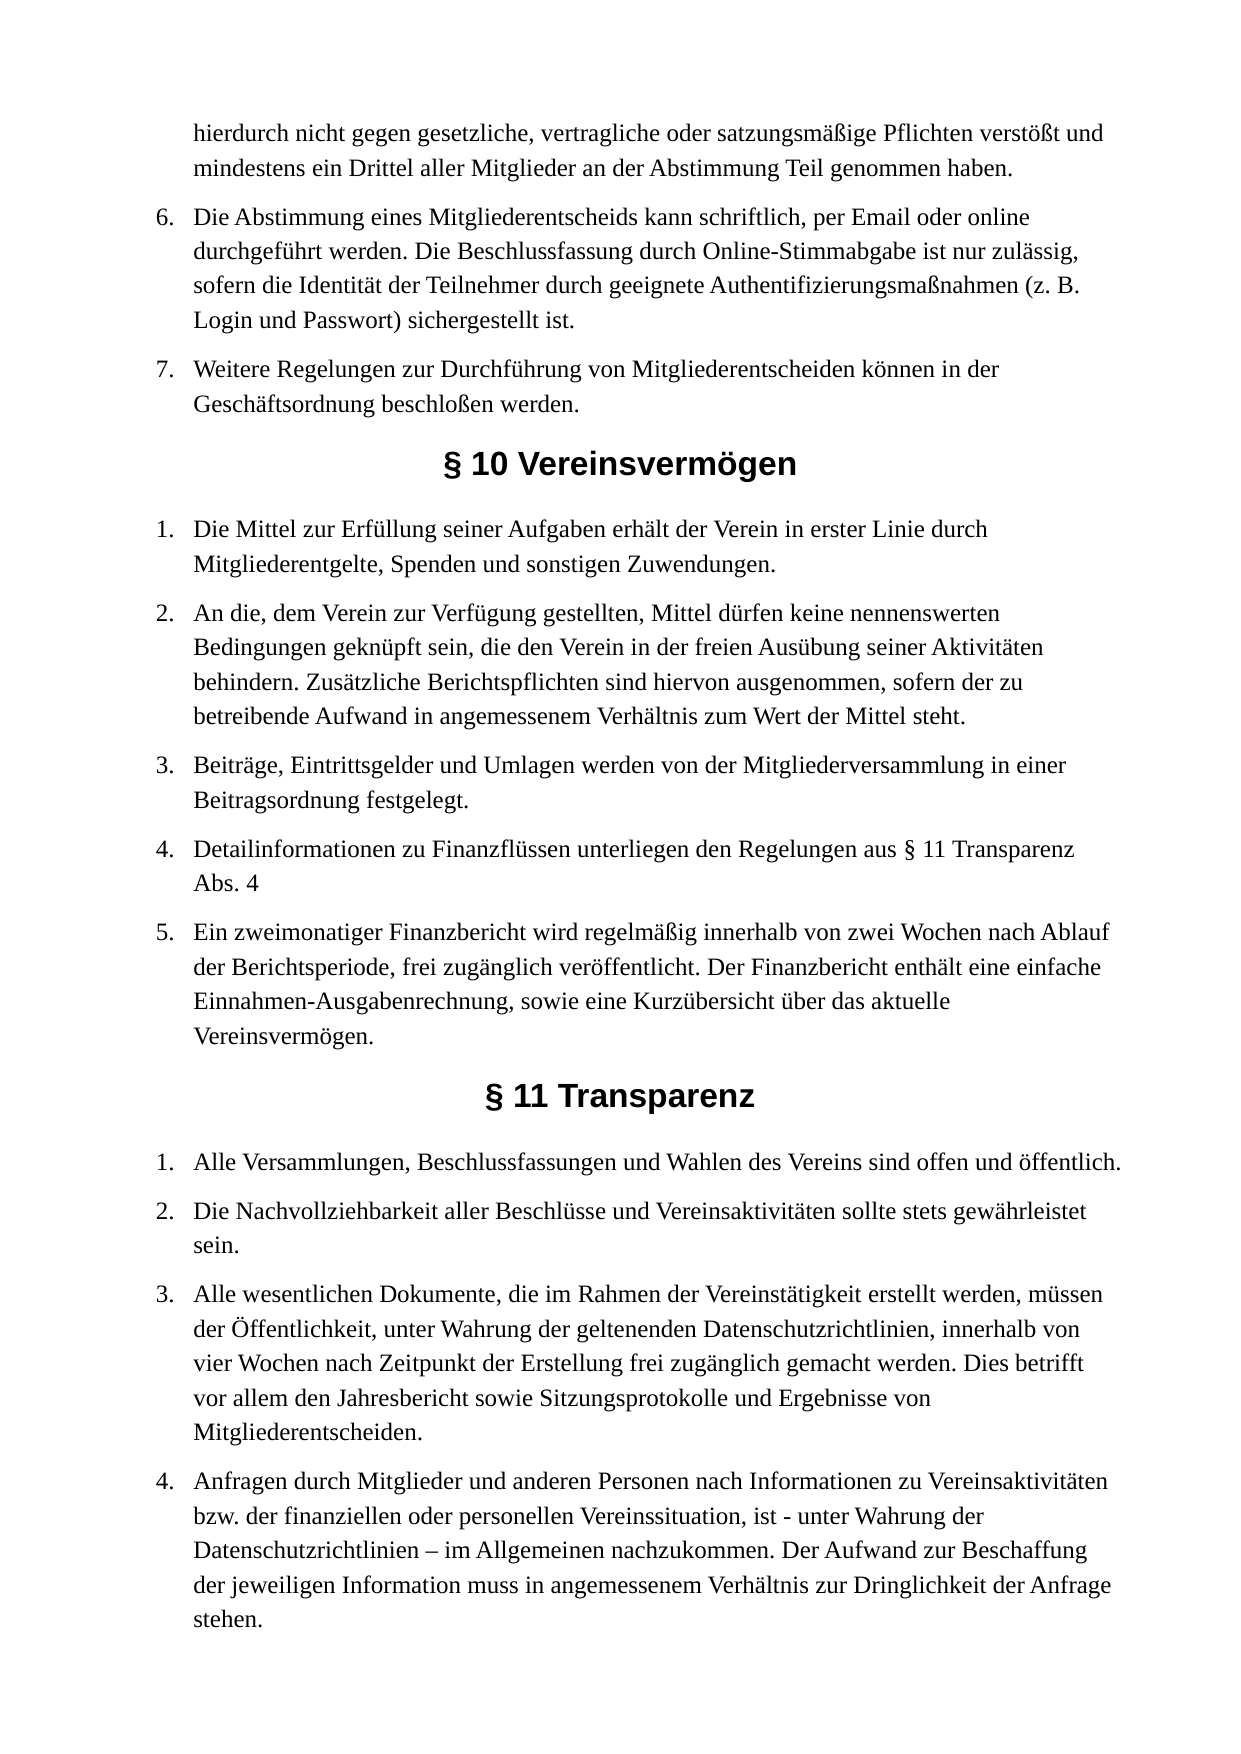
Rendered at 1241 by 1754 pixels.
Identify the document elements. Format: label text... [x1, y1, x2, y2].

list Alle Versammlungen, Beschlussfassungen und Wahlen des Vereins sind offen und öffentlich. [156, 1147, 1122, 1175]
list Die Abstimmung eines Mitgliederentscheids kann schriftlich, per Email oder online durchgeführt werden. Die Beschlussfassung durch Online-Stimmabgabe ist nur zulässig, sofern die Identität der Teilnehmer durch geeignete Authentifizierungsmaßnahmen (z. B. Login und Passwort) sichergestellt ist. [156, 202, 1122, 334]
list Ein zweimonatiger Finanzbericht wird regelmäßig innerhalb von zwei Wochen nach Ablauf der Berichtsperiode, frei zugänglich veröffentlicht. Der Finanzbericht enthält eine einfache Einnahmen-Ausgabenrechnung, sowie eine Kurzübersicht über das aktuelle Vereinsvermögen. [156, 917, 1122, 1050]
list Die Nachvollziehbarkeit aller Beschlüsse und Vereinsaktivitäten sollte stets gewährleistet sein. [156, 1196, 1122, 1259]
list An die, dem Verein zur Verfügung gestellten, Mittel dürfen keine nennenswerten Bedingungen geknüpft sein, die den Verein in der freien Ausübung seiner Aktivitäten behindern. Zusätzliche Berichtspflichten sind hiervon ausgenommen, sofern der zu betreibende Aufwand in angemessenem Verhältnis zum Wert der Mittel steht. [156, 598, 1122, 730]
list Die Mittel zur Erfüllung seiner Aufgaben erhält der Verein in erster Linie durch Mitgliederentgelte, Spenden und sonstigen Zuwendungen. [156, 514, 1122, 578]
subtitle § 11 Transparenz [118, 1076, 1122, 1115]
list Weitere Regelungen zur Durchführung von Mitgliederentscheiden können in der Geschäftsordnung beschloßen werden. [156, 354, 1122, 417]
list Beiträge, Eintrittsgelder und Umlagen werden von der Mitgliederversammlung in einer Beitragsordnung festgelegt. [156, 750, 1122, 814]
list hierdurch nicht gegen gesetzliche, vertragliche oder satzungsmäßige Pflichten verstößt und mindestens ein Drittel aller Mitglieder an der Abstimmung Teil genommen haben. [156, 118, 1122, 181]
list Detailinformationen zu Finanzflüssen unterliegen den Regelungen aus § 11 Transparenz Abs. 4 [156, 834, 1122, 897]
subtitle § 10 Vereinsvermögen [118, 444, 1122, 483]
list Alle wesentlichen Dokumente, die im Rahmen der Vereinstätigkeit erstellt werden, müssen der Öffentlichkeit, unter Wahrung der geltenenden Datenschutzrichtlinien, innerhalb von vier Wochen nach Zeitpunkt der Erstellung frei zugänglich gemacht werden. Dies betrifft vor allem den Jahresbericht sowie Sitzungsprotokolle und Ergebnisse von Mitgliederentscheiden. [156, 1279, 1122, 1446]
list Anfragen durch Mitglieder und anderen Personen nach Informationen zu Vereinsaktivitäten bzw. der finanziellen oder personellen Vereinssituation, ist - unter Wahrung der Datenschutzrichtlinien – im Allgemeinen nachzukommen. Der Aufwand zur Beschaffung der jeweiligen Information muss in angemessenem Verhältnis zur Dringlichkeit der Anfrage stehen. [156, 1466, 1122, 1633]
